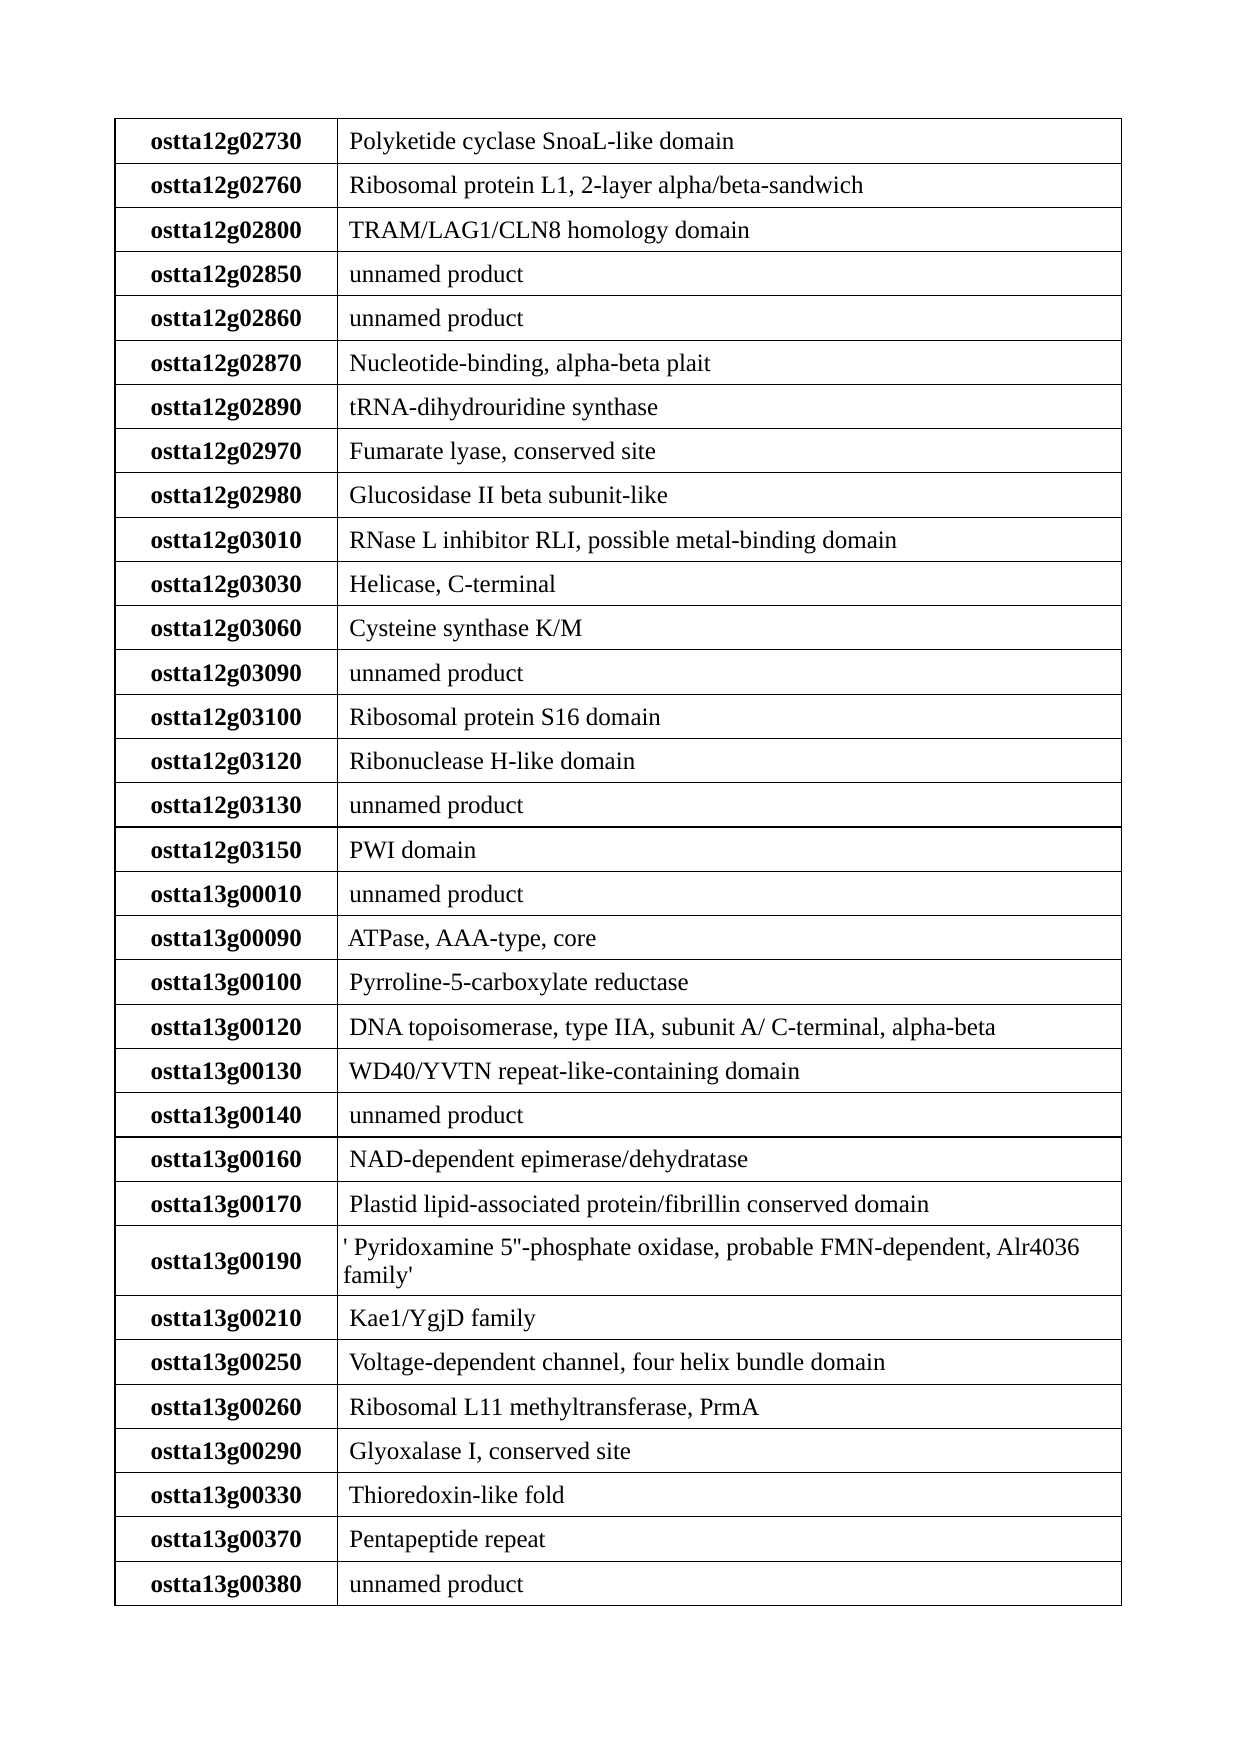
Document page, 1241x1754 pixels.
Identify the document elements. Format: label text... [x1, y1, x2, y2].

table_cell [1122, 1295, 1240, 1339]
table_cell Ribosomal protein L1, 2-layer alpha/beta-sandwich [338, 164, 1121, 207]
table_cell ' Pyridoxamine 5''-phosphate oxidase, probable FMN-dependent, Alr4036 family' [338, 1226, 1121, 1295]
table_cell Plastid lipid-associated protein/fibrillin conserved domain [338, 1182, 1121, 1225]
table_cell ostta13g00090 [116, 916, 337, 959]
table_cell Glucosidase II beta subunit-like [338, 473, 1121, 517]
table_cell Glyoxalase I, conserved site [338, 1429, 1121, 1472]
table_cell ostta13g00210 [116, 1296, 337, 1339]
table_cell Ribosomal protein S16 domain [338, 695, 1121, 738]
table_cell ostta13g00160 [116, 1138, 337, 1181]
table_cell unnamed product [338, 650, 1121, 694]
table_cell ostta13g00190 [116, 1226, 337, 1295]
table_cell ostta13g00380 [116, 1562, 337, 1605]
table_cell tRNA-dihydrouridine synthase [338, 385, 1121, 428]
table_cell unnamed product [338, 252, 1121, 295]
table_cell ostta12g03150 [116, 828, 337, 871]
table_cell [1122, 782, 1240, 826]
table_cell Helicase, C-terminal [338, 562, 1121, 605]
table_cell ostta12g03130 [116, 783, 337, 826]
table_cell ostta12g03100 [116, 695, 337, 738]
table_cell [1122, 1516, 1240, 1561]
table_cell [1122, 1004, 1240, 1048]
table_cell Pyrroline-5-carboxylate reductase [338, 960, 1121, 1003]
table_cell Ribosomal L11 methyltransferase, PrmA [338, 1385, 1121, 1428]
table_cell [1122, 1181, 1240, 1225]
table_cell unnamed product [338, 872, 1121, 915]
table_cell ostta13g00330 [116, 1473, 337, 1516]
table_cell ostta12g02970 [116, 429, 337, 472]
table_cell [1122, 649, 1240, 694]
table_cell [1122, 1472, 1240, 1516]
table_cell ostta12g03010 [116, 518, 337, 561]
table_cell [1122, 118, 1240, 162]
table_cell Polyketide cyclase SnoaL-like domain [338, 119, 1121, 162]
table_cell ostta12g02730 [116, 119, 337, 162]
table_cell [1122, 738, 1240, 782]
table_cell ostta13g00290 [116, 1429, 337, 1472]
table_cell [1122, 1428, 1240, 1472]
table_cell Ribonuclease H-like domain [338, 739, 1121, 782]
table_cell [1122, 1136, 1240, 1181]
table_cell ostta13g00140 [116, 1093, 337, 1136]
table_cell TRAM/LAG1/CLN8 homology domain [338, 208, 1121, 251]
table_cell [1122, 1339, 1240, 1383]
table_cell Cysteine synthase K/M [338, 606, 1121, 649]
table_cell ATPase, AAA-type, core [338, 916, 1121, 959]
table_cell [1122, 384, 1240, 428]
table_cell [1122, 163, 1240, 207]
table_cell ostta12g02800 [116, 208, 337, 251]
table_cell NAD-dependent epimerase/dehydratase [338, 1138, 1121, 1181]
table_cell [1122, 871, 1240, 915]
table_cell [1122, 472, 1240, 517]
table_cell ostta12g03090 [116, 650, 337, 694]
table_cell ostta12g02890 [116, 385, 337, 428]
table_cell ostta12g02850 [116, 252, 337, 295]
table_cell [1122, 207, 1240, 251]
table_cell [1122, 826, 1240, 871]
table_cell Kae1/YgjD family [338, 1296, 1121, 1339]
table_cell [1122, 605, 1240, 649]
table_cell [1122, 1225, 1240, 1295]
table_cell ostta13g00130 [116, 1049, 337, 1092]
table_cell ostta12g02870 [116, 341, 337, 384]
table_cell [1122, 1384, 1240, 1428]
table_cell ostta12g02860 [116, 296, 337, 339]
table_cell [1122, 915, 1240, 959]
table_cell unnamed product [338, 1093, 1121, 1136]
table_cell unnamed product [338, 783, 1121, 826]
table_cell ostta13g00120 [116, 1005, 337, 1048]
table_cell ostta13g00370 [116, 1517, 337, 1561]
table_cell [1122, 1048, 1240, 1092]
table_cell [1122, 517, 1240, 561]
table_cell ostta12g03060 [116, 606, 337, 649]
table_cell Nucleotide-binding, alpha-beta plait [338, 341, 1121, 384]
table_cell RNase L inhibitor RLI, possible metal-binding domain [338, 518, 1121, 561]
table_cell ostta12g03120 [116, 739, 337, 782]
table_cell [1122, 295, 1240, 339]
table_cell [1122, 1561, 1240, 1605]
table_cell ostta12g03030 [116, 562, 337, 605]
table_cell ostta12g02980 [116, 473, 337, 517]
table_cell [1122, 694, 1240, 738]
table_cell [1122, 428, 1240, 472]
table_cell Thioredoxin-like fold [338, 1473, 1121, 1516]
table_cell unnamed product [338, 296, 1121, 339]
table_cell ostta13g00250 [116, 1340, 337, 1383]
table_cell [1122, 251, 1240, 295]
table_cell ostta13g00260 [116, 1385, 337, 1428]
table_cell unnamed product [338, 1562, 1121, 1605]
table_cell [1122, 959, 1240, 1003]
table_cell WD40/YVTN repeat-like-containing domain [338, 1049, 1121, 1092]
table_cell [1122, 1092, 1240, 1136]
table_cell Fumarate lyase, conserved site [338, 429, 1121, 472]
table_cell ostta13g00100 [116, 960, 337, 1003]
table_cell ostta13g00010 [116, 872, 337, 915]
table_cell Voltage-dependent channel, four helix bundle domain [338, 1340, 1121, 1383]
table_cell [1122, 561, 1240, 605]
table_cell ostta13g00170 [116, 1182, 337, 1225]
table_cell PWI domain [338, 828, 1121, 871]
table_cell ostta12g02760 [116, 164, 337, 207]
table_cell Pentapeptide repeat [338, 1517, 1121, 1561]
table_cell [1122, 340, 1240, 384]
table_cell DNA topoisomerase, type IIA, subunit A/ C-terminal, alpha-beta [338, 1005, 1121, 1048]
